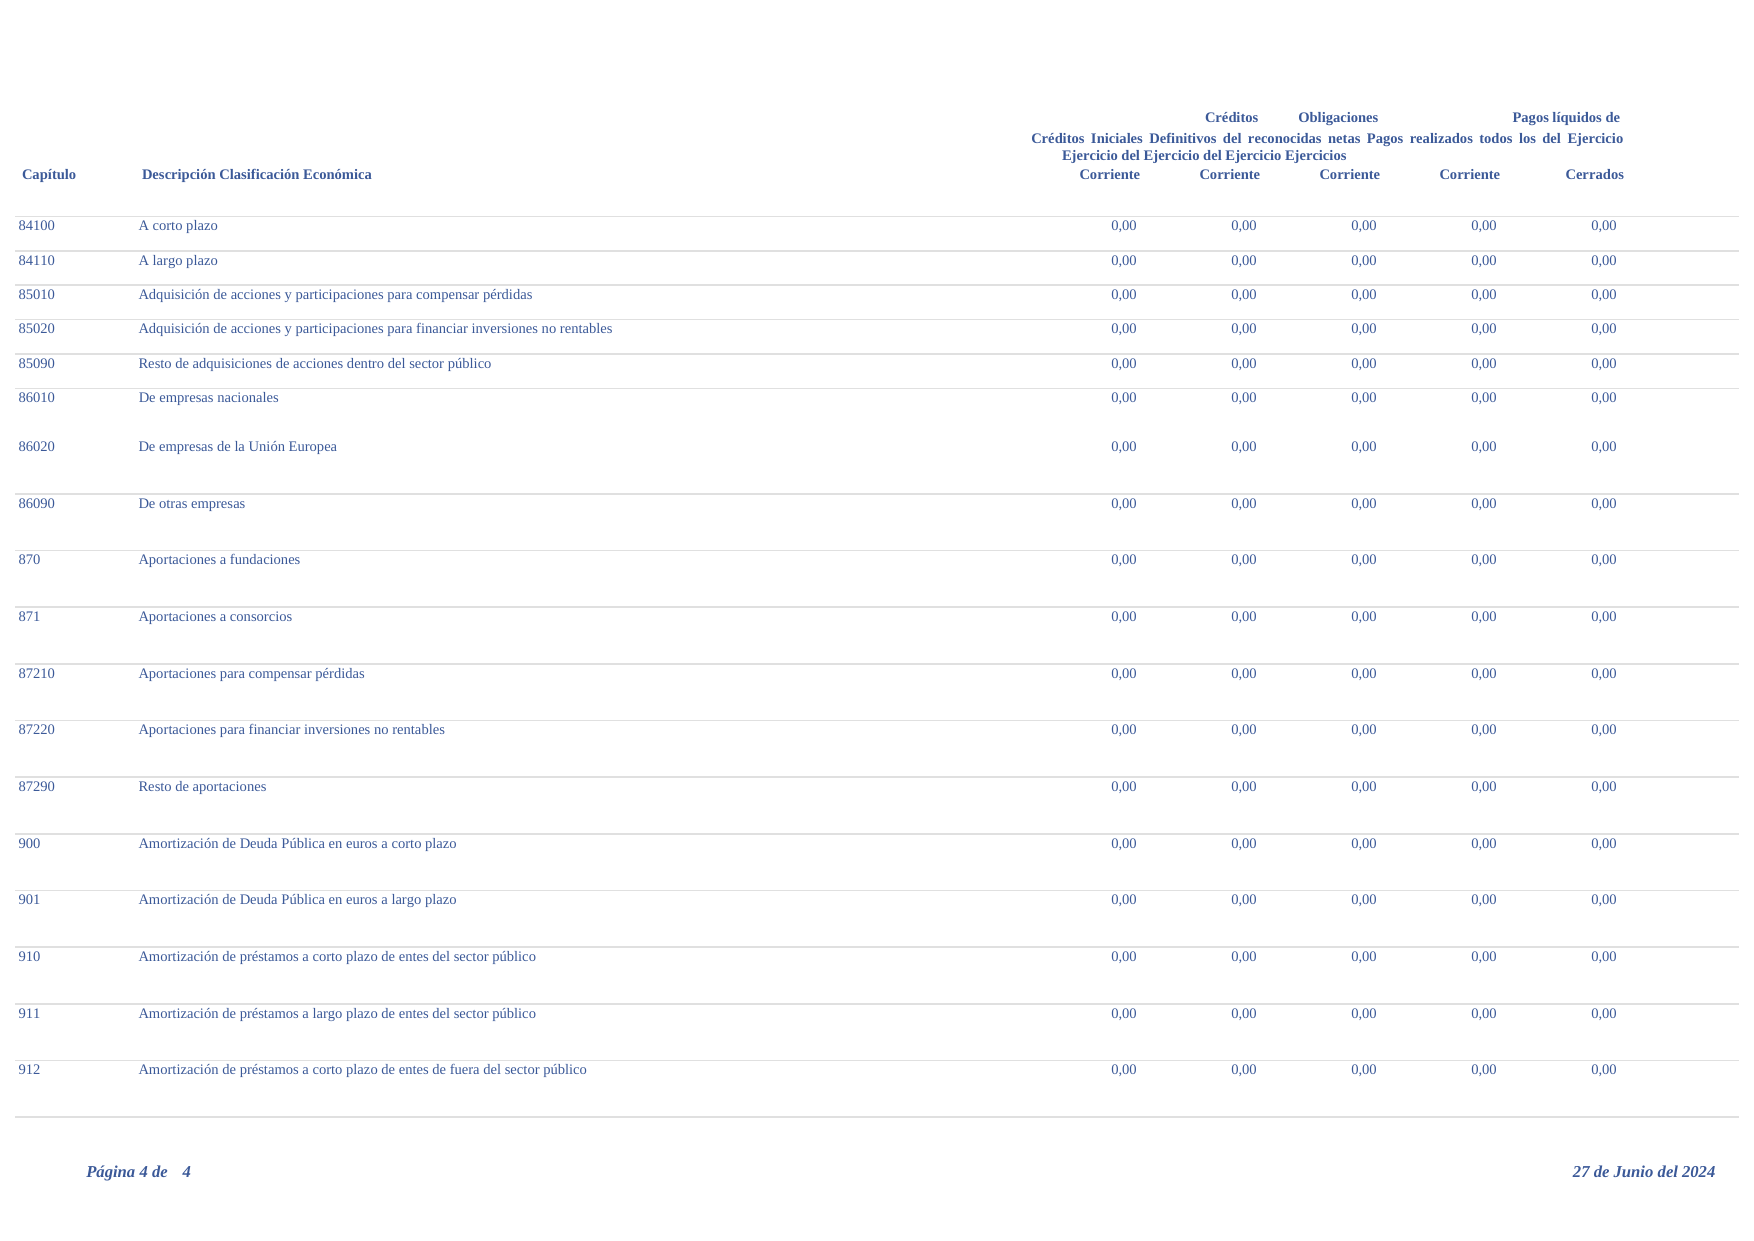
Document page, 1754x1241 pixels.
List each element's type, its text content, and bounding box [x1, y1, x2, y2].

table_cell [983, 495, 1060, 549]
table_cell 901 [15, 891, 138, 946]
table_cell 0,00 [1060, 495, 1173, 549]
table_cell De otras empresas [138, 495, 983, 549]
table_cell 0,00 [1318, 551, 1438, 606]
table_cell 0,00 [1060, 551, 1173, 606]
table_cell 0,00 [1191, 252, 1318, 284]
table_cell Aportaciones a fundaciones [138, 551, 983, 606]
table_cell 0,00 [1438, 948, 1540, 1003]
table_cell Adquisición de acciones y participaciones para financiar inversiones no rentables [138, 320, 1071, 353]
table_cell 0,00 [1060, 891, 1173, 946]
table_cell 0,00 [1540, 948, 1739, 1003]
table_cell 0,00 [1438, 1061, 1540, 1116]
table_cell 911 [15, 1005, 138, 1059]
table_cell 871 [15, 608, 138, 663]
table_cell 0,00 [1060, 608, 1173, 663]
table_cell 0,00 [1173, 835, 1318, 889]
table_cell Amortización de préstamos a largo plazo de entes del sector público [138, 1005, 983, 1059]
table_cell 0,00 [1565, 355, 1739, 387]
table_cell 0,00 [1438, 217, 1565, 250]
table_cell 0,00 [1060, 665, 1173, 719]
table_cell [983, 1005, 1060, 1059]
table_cell 0,00 [1173, 608, 1318, 663]
table_cell 0,00 [1540, 835, 1739, 889]
table_cell 85090 [15, 355, 138, 387]
table_cell [983, 778, 1060, 833]
table_cell 0,00 [1191, 217, 1318, 250]
table_cell 0,00 [1318, 320, 1438, 353]
table_cell 0,00 [1438, 320, 1565, 353]
table_cell [983, 721, 1060, 776]
table_cell [983, 608, 1060, 663]
table_cell 0,00 [1060, 835, 1173, 889]
table_cell 0,00 [1540, 891, 1739, 946]
table_cell 84100 [15, 217, 138, 250]
table_cell 0,00 [1191, 355, 1318, 387]
table_cell Resto de aportaciones [138, 778, 983, 833]
table_cell [983, 1061, 1060, 1116]
table_cell [983, 665, 1060, 719]
table_cell 0,00 [1438, 286, 1565, 319]
table_cell Amortización de préstamos a corto plazo de entes del sector público [138, 948, 983, 1003]
table_cell 0,00 [1060, 1061, 1173, 1116]
table_header 0,00 [1540, 438, 1739, 493]
table_cell 0,00 [1060, 1005, 1173, 1059]
table_cell 0,00 [1060, 778, 1173, 833]
table_cell 0,00 [1438, 252, 1565, 284]
table_cell 87220 [15, 721, 138, 776]
table_cell 0,00 [1318, 1005, 1438, 1059]
table_cell 0,00 [1540, 778, 1739, 833]
table_cell 0,00 [1438, 778, 1540, 833]
table_header 86020 [15, 438, 138, 493]
table_cell 0,00 [1318, 1061, 1438, 1116]
table_cell 0,00 [1173, 1005, 1318, 1059]
text 86010 De empresas nacionales 0,00 0,00 0,00 0,00 0,00 [18, 389, 1616, 406]
table_cell 0,00 [1540, 551, 1739, 606]
table_header 0,00 [1318, 438, 1438, 493]
table_cell 0,00 [1318, 217, 1438, 250]
table_cell 0,00 [1173, 721, 1318, 776]
table_cell 900 [15, 835, 138, 889]
table_cell [983, 835, 1060, 889]
table_cell 87290 [15, 778, 138, 833]
table_cell 85010 [15, 286, 138, 319]
table_cell 0,00 [1173, 948, 1318, 1003]
table_cell 0,00 [1318, 355, 1438, 387]
table_cell 0,00 [1071, 252, 1191, 284]
table_cell 0,00 [1318, 891, 1438, 946]
table_cell 85020 [15, 320, 138, 353]
table_cell A largo plazo [138, 252, 1071, 284]
table_cell 0,00 [1438, 1005, 1540, 1059]
table_cell Amortización de préstamos a corto plazo de entes de fuera del sector público [138, 1061, 983, 1116]
table_cell Resto de adquisiciones de acciones dentro del sector público [138, 355, 1071, 387]
table_cell 0,00 [1540, 1061, 1739, 1116]
table_cell 0,00 [1438, 721, 1540, 776]
table_header 0,00 [1060, 438, 1173, 493]
table_cell 0,00 [1191, 286, 1318, 319]
table_cell 0,00 [1060, 948, 1173, 1003]
table_cell 0,00 [1565, 217, 1739, 250]
table_cell 0,00 [1173, 665, 1318, 719]
table_cell 0,00 [1071, 286, 1191, 319]
table_cell 0,00 [1540, 1005, 1739, 1059]
table_cell A corto plazo [138, 217, 1071, 250]
table_header 0,00 [1438, 438, 1540, 493]
table_cell 0,00 [1071, 355, 1191, 387]
table_cell 0,00 [1318, 665, 1438, 719]
table_header [983, 438, 1060, 493]
table_cell 910 [15, 948, 138, 1003]
table_cell 0,00 [1318, 721, 1438, 776]
table_cell 0,00 [1173, 551, 1318, 606]
table_cell 0,00 [1173, 891, 1318, 946]
table_cell 0,00 [1540, 495, 1739, 549]
table_cell Amortización de Deuda Pública en euros a corto plazo [138, 835, 983, 889]
table_cell 870 [15, 551, 138, 606]
table_header 0,00 [1173, 438, 1318, 493]
table_cell 0,00 [1565, 252, 1739, 284]
table_cell 0,00 [1318, 495, 1438, 549]
table_cell 0,00 [1438, 608, 1540, 663]
table_cell 0,00 [1318, 286, 1438, 319]
table_cell 0,00 [1318, 252, 1438, 284]
table_cell 0,00 [1438, 495, 1540, 549]
table_cell 0,00 [1173, 778, 1318, 833]
table_cell 0,00 [1565, 320, 1739, 353]
table_cell 87210 [15, 665, 138, 719]
table_cell [983, 551, 1060, 606]
table_cell [983, 948, 1060, 1003]
table_cell 0,00 [1318, 835, 1438, 889]
table_cell 912 [15, 1061, 138, 1116]
table_cell 0,00 [1191, 320, 1318, 353]
table_cell 0,00 [1071, 320, 1191, 353]
table_cell 0,00 [1173, 1061, 1318, 1116]
table_cell 0,00 [1318, 778, 1438, 833]
table_cell Aportaciones para compensar pérdidas [138, 665, 983, 719]
table_cell 0,00 [1438, 355, 1565, 387]
table_cell 0,00 [1318, 608, 1438, 663]
table_cell 0,00 [1540, 608, 1739, 663]
table_cell Amortización de Deuda Pública en euros a largo plazo [138, 891, 983, 946]
table_cell 84110 [15, 252, 138, 284]
table_cell 0,00 [1318, 948, 1438, 1003]
table_cell Aportaciones a consorcios [138, 608, 983, 663]
table_cell 0,00 [1071, 217, 1191, 250]
table_cell Adquisición de acciones y participaciones para compensar pérdidas [138, 286, 1071, 319]
table_cell 0,00 [1438, 665, 1540, 719]
table_cell 86090 [15, 495, 138, 549]
table_cell 0,00 [1173, 495, 1318, 549]
table_cell 0,00 [1438, 891, 1540, 946]
table_cell 0,00 [1540, 721, 1739, 776]
table_header De empresas de la Unión Europea [138, 438, 983, 493]
table_cell Aportaciones para financiar inversiones no rentables [138, 721, 983, 776]
table_cell 0,00 [1438, 835, 1540, 889]
table_cell [983, 891, 1060, 946]
table_cell 0,00 [1540, 665, 1739, 719]
table_cell 0,00 [1565, 286, 1739, 319]
table_cell 0,00 [1438, 551, 1540, 606]
table_cell 0,00 [1060, 721, 1173, 776]
